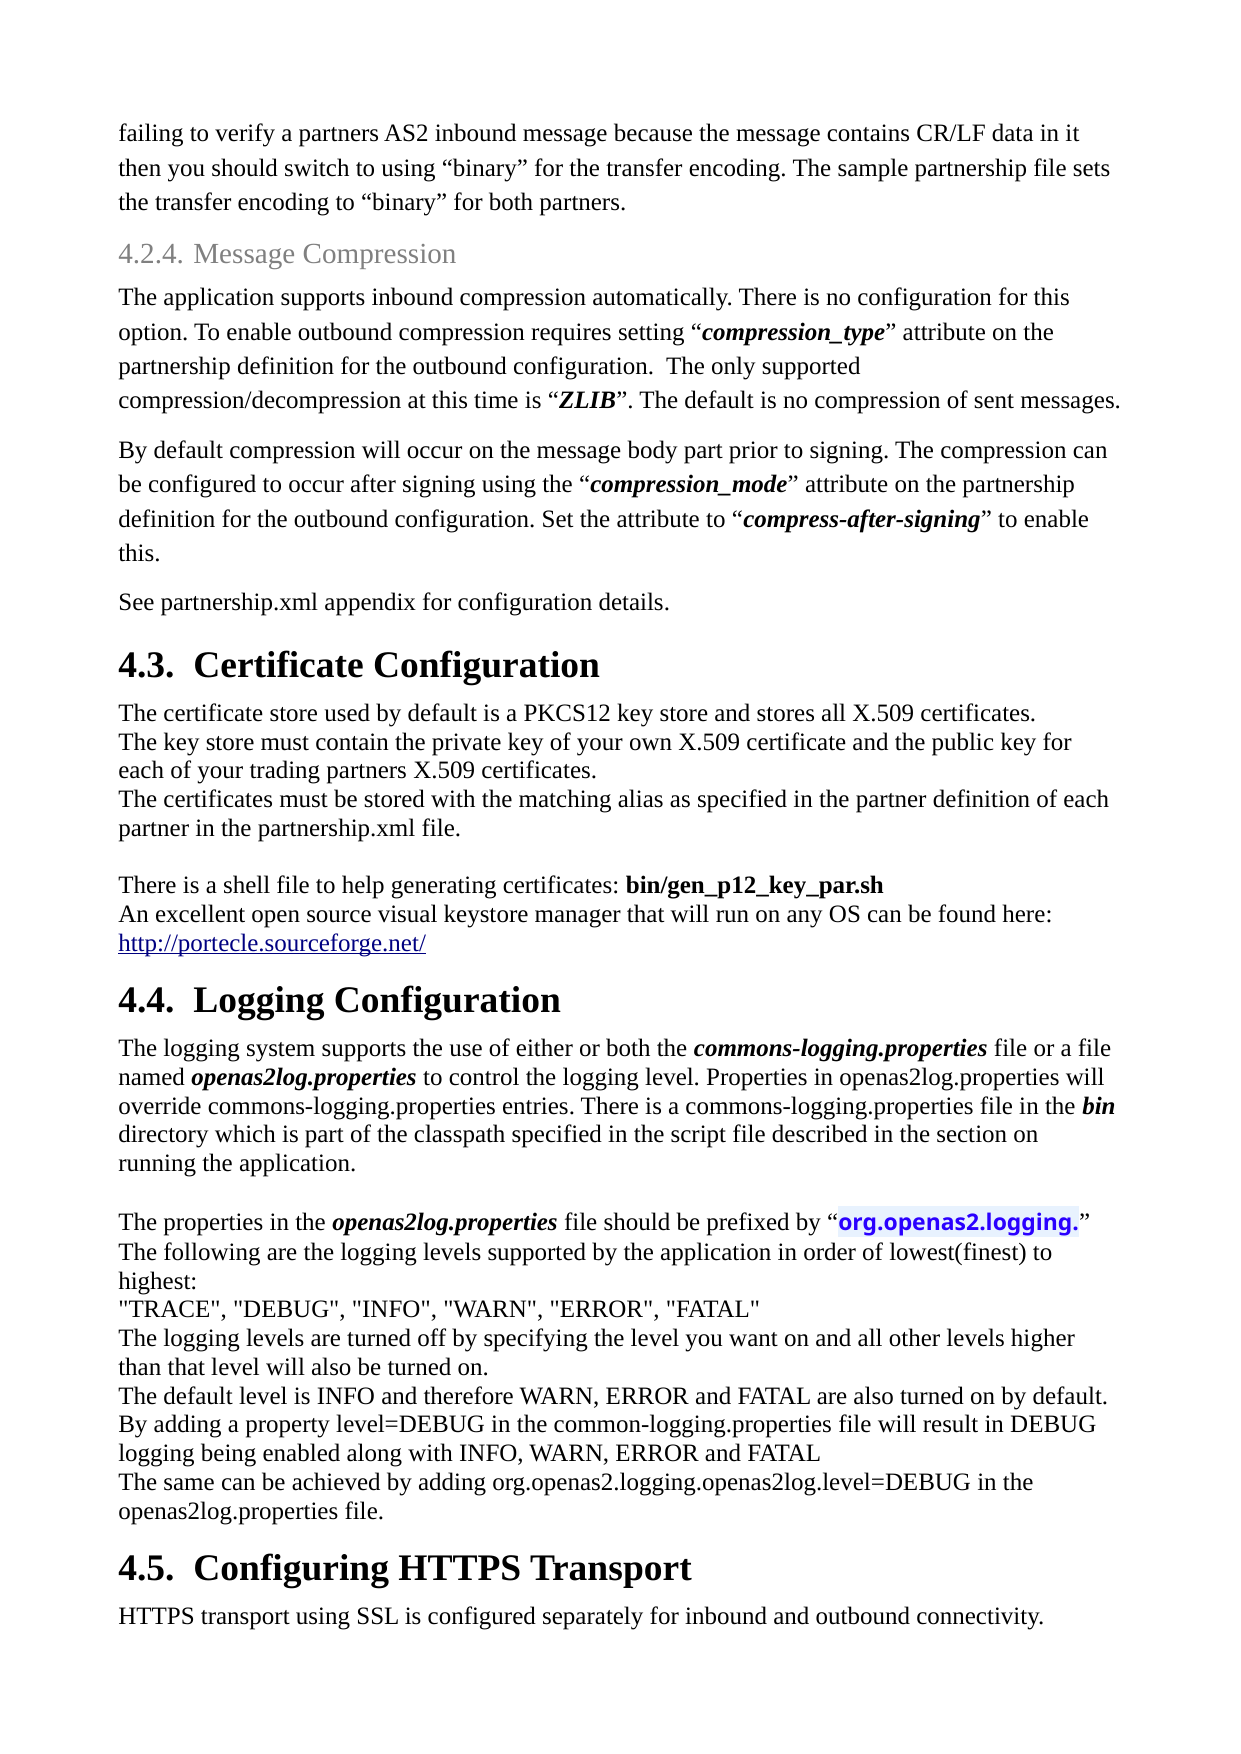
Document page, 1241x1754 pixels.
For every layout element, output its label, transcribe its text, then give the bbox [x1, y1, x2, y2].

text There is a shell file to help generating certificates: bin/gen_p12_key_par.sh [118, 871, 1122, 899]
text The logging system supports the use of either or both the commons-logging.properties file or a file named openas2log.properties to control the logging level. Properties in openas2log.properties will override commons-logging.properties entries. There is a commons-logging.properties file in the bin directory which is part of the classpath specified in the script file described in the section on running the application. [118, 1033, 1122, 1177]
text An excellent open source visual keystore manager that will run on any OS can be found here: http://portecle.sourceforge.net/ [118, 899, 1122, 957]
text The properties in the openas2log.properties file should be prefixed by “org.openas2.logging.” [118, 1206, 1122, 1237]
subtitle Configuring HTTPS Transport [118, 1545, 1122, 1588]
text The key store must contain the private key of your own X.509 certificate and the public key for each of your trading partners X.509 certificates. [118, 727, 1122, 784]
text By default compression will occur on the message body part prior to signing. The compression can be configured to occur after signing using the “compression_mode” attribute on the partnership definition for the outbound configuration. Set the attribute to “compress-after-signing” to enable this. [118, 435, 1122, 567]
text The application supports inbound compression automatically. There is no configuration for this option. To enable outbound compression requires setting “compression_type” attribute on the partnership definition for the outbound configuration. The only supported compression/decompression at this time is “ZLIB”. The default is no compression of sent messages. [118, 282, 1122, 414]
text The default level is INFO and therefore WARN, ERROR and FATAL are also turned on by default. [118, 1381, 1122, 1409]
text By adding a property level=DEBUG in the common-logging.properties file will result in DEBUG logging being enabled along with INFO, WARN, ERROR and FATAL [118, 1409, 1122, 1467]
text The certificate store used by default is a PKCS12 key store and stores all X.509 certificates. [118, 698, 1122, 727]
text failing to verify a partners AS2 inbound message because the message contains CR/LF data in it then you should switch to using “binary” for the transfer encoding. The sample partnership file sets the transfer encoding to “binary” for both partners. [118, 118, 1122, 216]
text HTTPS transport using SSL is configured separately for inbound and outbound connectivity. [118, 1601, 1122, 1630]
text The following are the logging levels supported by the application in order of lowest(finest) to highest: [118, 1237, 1122, 1294]
subtitle Certificate Configuration [118, 642, 1122, 686]
subtitle Logging Configuration [118, 978, 1122, 1021]
text See partnership.xml appendix for configuration details. [118, 587, 1122, 616]
text The certificates must be stored with the matching alias as specified in the partner definition of each partner in the partnership.xml file. [118, 784, 1122, 842]
text The logging levels are turned off by specifying the level you want on and all other levels higher than that level will also be turned on. [118, 1323, 1122, 1381]
subtitle Message Compression [118, 236, 1122, 270]
text "TRACE", "DEBUG", "INFO", "WARN", "ERROR", "FATAL" [118, 1294, 1122, 1323]
text The same can be achieved by adding org.openas2.logging.openas2log.level=DEBUG in the openas2log.properties file. [118, 1467, 1122, 1524]
